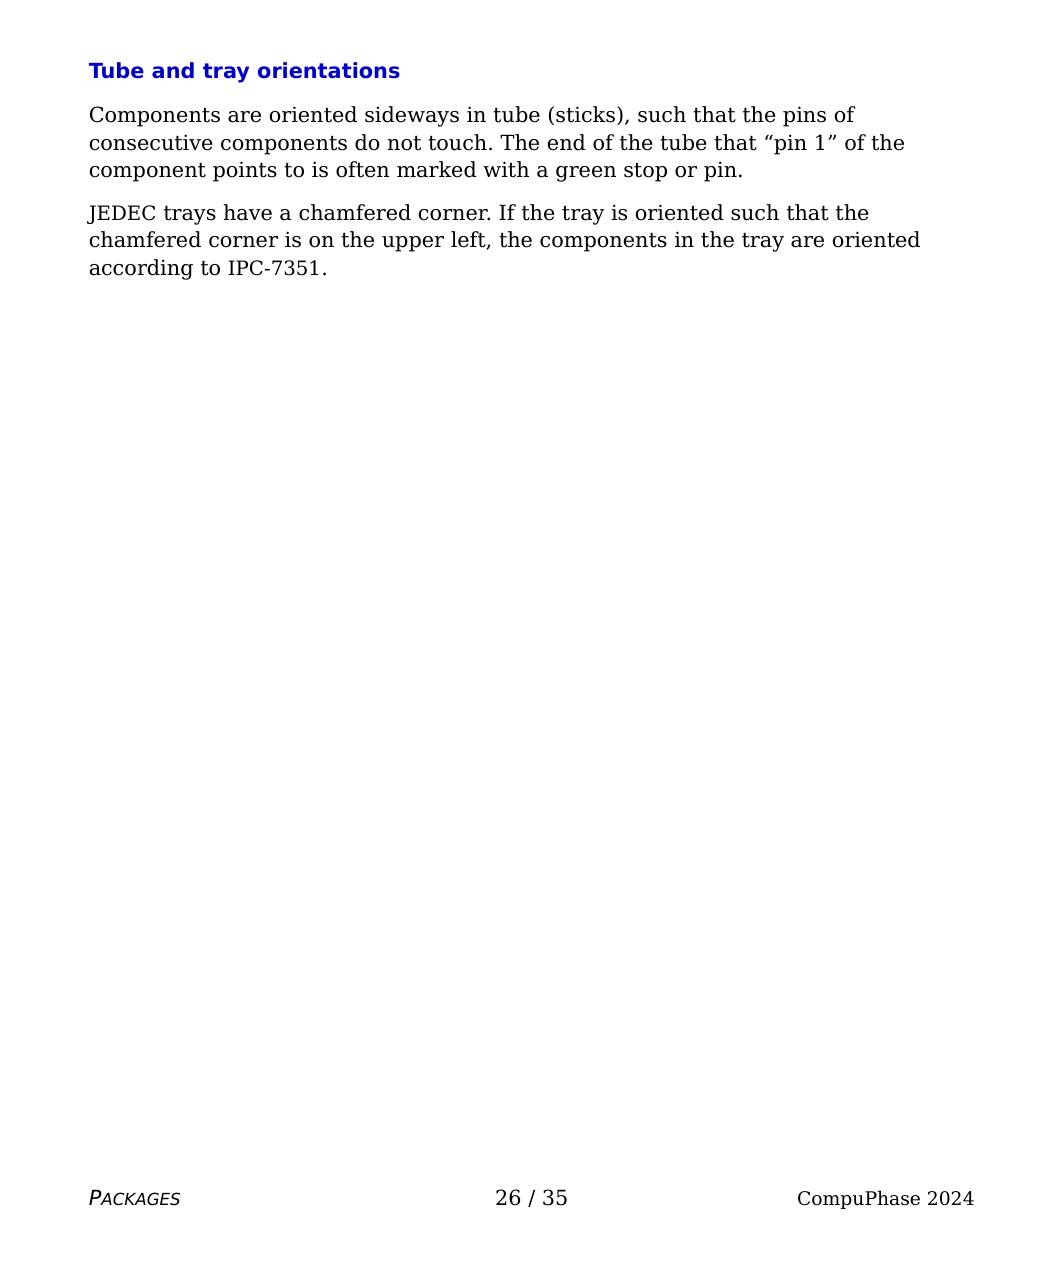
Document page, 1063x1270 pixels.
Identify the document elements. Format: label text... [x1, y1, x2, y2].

text JEDEC trays have a chamfered corner. If the tray is oriented such that the chamfered corner is on the upper left, the components in the tray are oriented according to IPC-7351. [88, 201, 974, 280]
subtitle Tube and tray orientations [88, 59, 974, 83]
text Components are oriented sideways in tube (sticks), such that the pins of consecutive components do not touch. The end of the tube that “pin 1” of the component points to is often marked with a green stop or pin. [88, 103, 974, 183]
